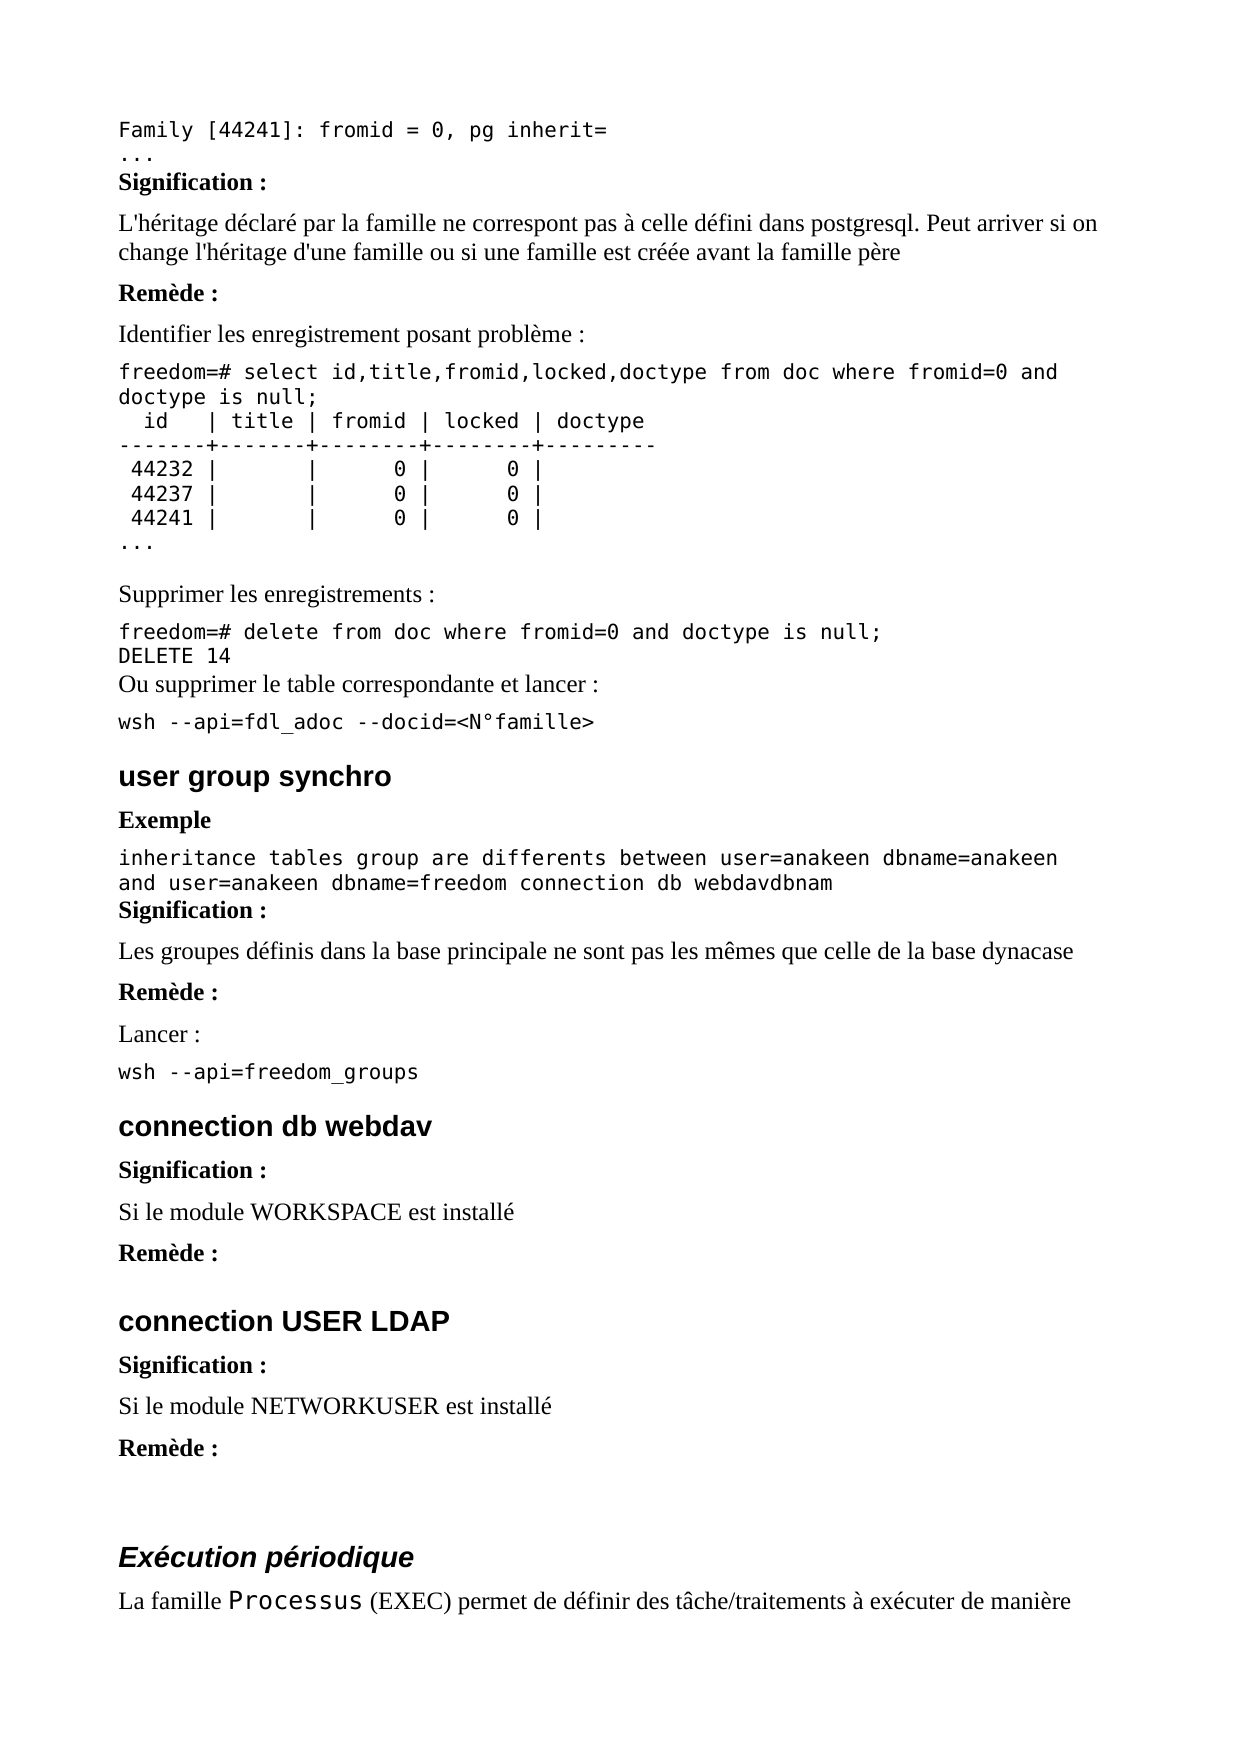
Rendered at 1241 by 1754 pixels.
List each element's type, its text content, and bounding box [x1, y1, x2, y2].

text Signification : [118, 167, 1122, 195]
text Les groupes définis dans la base principale ne sont pas les mêmes que celle de la base dynacase [118, 936, 1122, 965]
text freedom=# delete from doc where fromid=0 and doctype is null; DELETE 14 [118, 620, 1122, 669]
subtitle connection db webdav [118, 1109, 1122, 1143]
text Family [44241]: fromid = 0, pg inherit= ... [118, 118, 1122, 167]
text Remède : [118, 977, 1122, 1006]
text L'héritage déclaré par la famille ne correspont pas à celle défini dans postgresql. Peut arriver si on change l'héritage d'une famille ou si une famille est créée avant la famille père [118, 208, 1122, 265]
text Si le module WORKSPACE est installé [118, 1197, 1122, 1225]
text wsh --api=freedom_groups [118, 1060, 1122, 1084]
text inheritance tables group are differents between user=anakeen dbname=anakeen and user=anakeen dbname=freedom connection db webdavdbnam [118, 846, 1122, 895]
subtitle user group synchro [118, 759, 1122, 793]
text Supprimer les enregistrements : [118, 579, 1122, 608]
text freedom=# select id,title,fromid,locked,doctype from doc where fromid=0 and doctype is null; id | title | fromid | locked | doctype -------+-------+--------+--------+--------- 44232 | | 0 | 0 | 44237 | | 0 | 0 | 44241 | | 0 | 0 | ... [118, 360, 1122, 579]
text Lancer : [118, 1019, 1122, 1047]
text Exemple [118, 805, 1122, 834]
text Si le module NETWORKUSER est installé [118, 1391, 1122, 1420]
subtitle Exécution périodique [118, 1540, 1122, 1574]
text Identifier les enregistrement posant problème : [118, 319, 1122, 348]
text Remède : [118, 278, 1122, 307]
text wsh --api=fdl_adoc --docid=<N°famille> [118, 710, 1122, 734]
subtitle connection USER LDAP [118, 1304, 1122, 1338]
text Signification : [118, 895, 1122, 924]
text Remède : [118, 1238, 1122, 1267]
text Remède : [118, 1433, 1122, 1461]
text La famille Processus (EXEC) permet de définir des tâche/traitements à exécuter de manière [118, 1586, 1122, 1615]
text Signification : [118, 1155, 1122, 1184]
text Signification : [118, 1350, 1122, 1379]
text Ou supprimer le table correspondante et lancer : [118, 669, 1122, 697]
